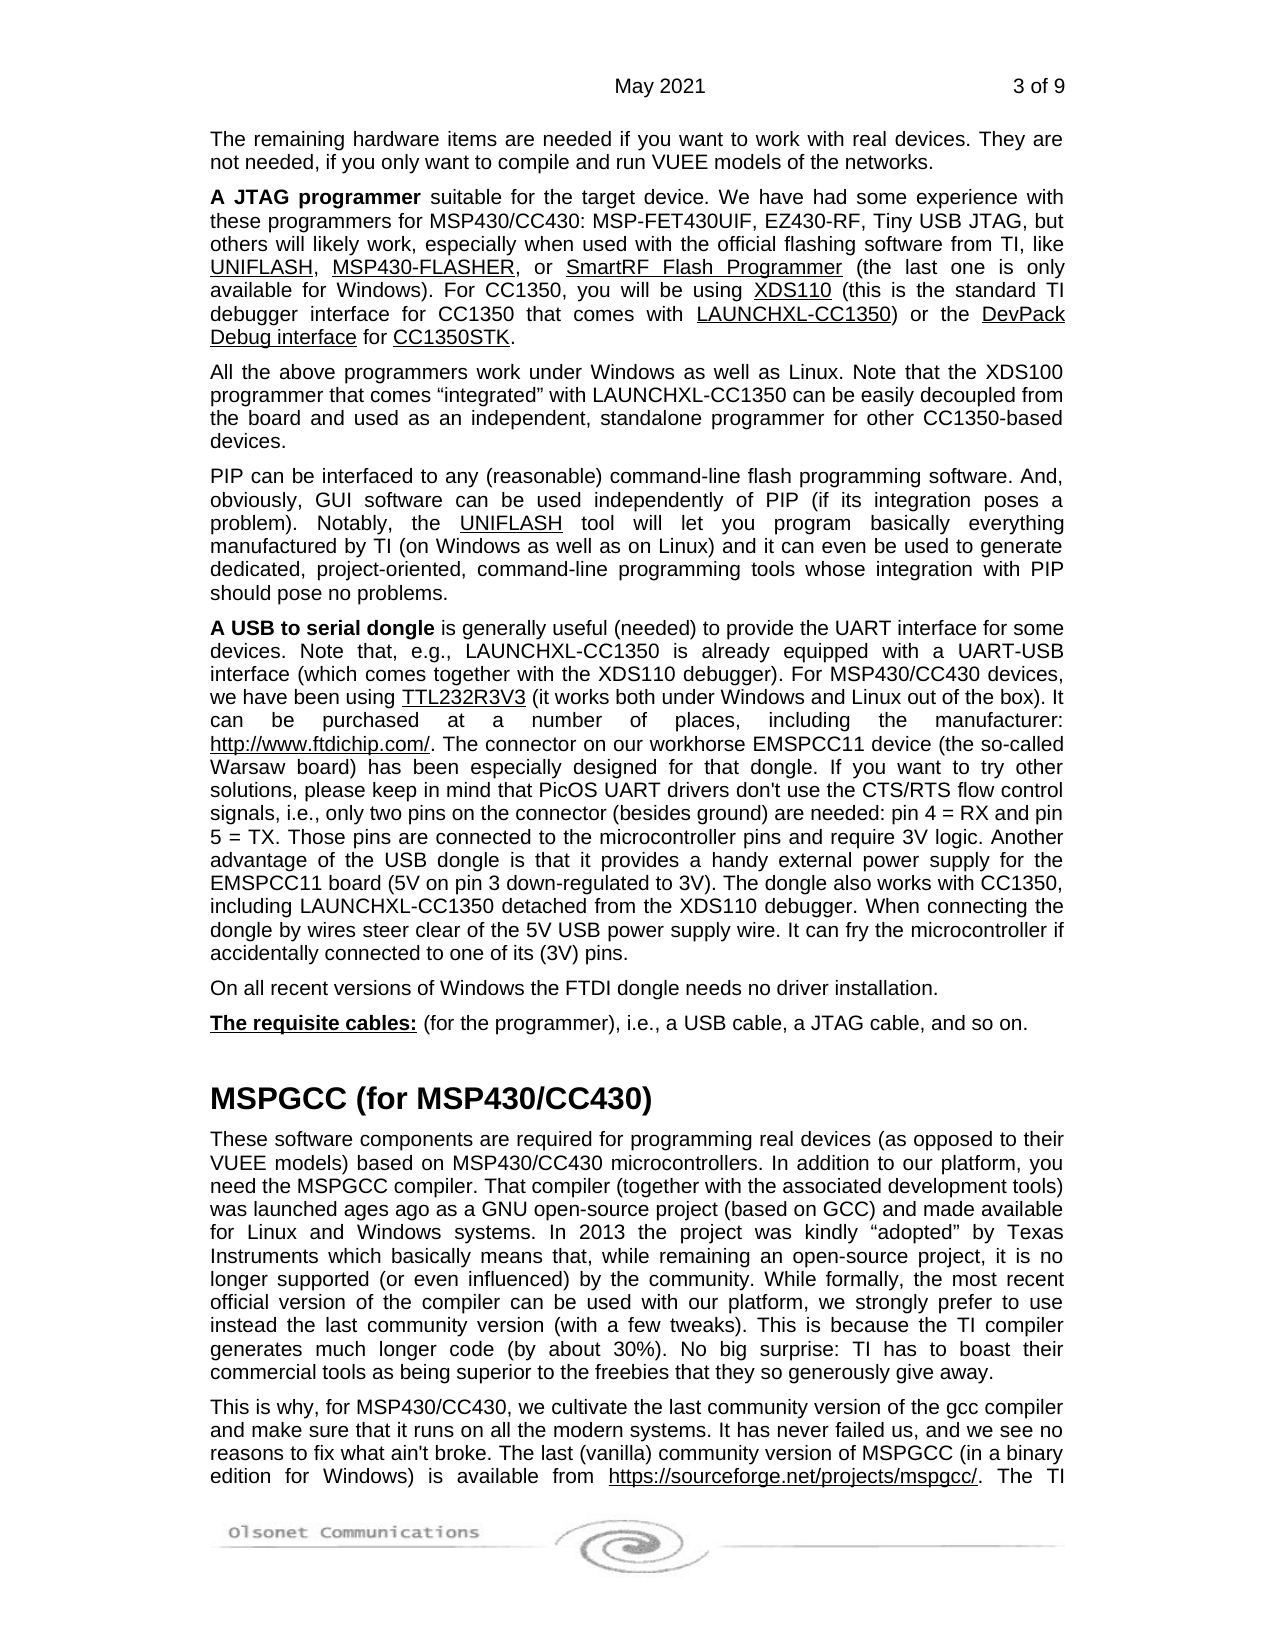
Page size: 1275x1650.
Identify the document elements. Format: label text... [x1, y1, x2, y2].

text PIP can be interfaced to any (reasonable) command-line flash programming software. And, obviously, GUI software can be used independently of PIP (if its integration poses a problem). Notably, the UNIFLASH tool will let you program basically everything manufactured by TI (on Windows as well as on Linux) and it can even be used to generate dedicated, project-oriented, command-line programming tools whose integration with PIP should pose no problems. [210, 465, 1065, 604]
subtitle MSPGCC (for MSP430/CC430) [210, 1081, 1065, 1116]
text All the above programmers work under Windows as well as Linux. Note that the XDS100 programmer that comes “integrated” with LAUNCHXL-CC1350 can be easily decoupled from the board and used as an independent, standalone programmer for other CC1350-based devices. [210, 360, 1065, 453]
text The remaining hardware items are needed if you want to work with real devices. They are not needed, if you only want to compile and run VUEE models of the networks. [210, 128, 1065, 174]
picture [210, 1504, 1065, 1596]
text A JTAG programmer suitable for the target device. We have had some experience with these programmers for MSP430/CC430: MSP-FET430UIF, EZ430-RF, Tiny USB JTAG, but others will likely work, especially when used with the official flashing software from TI, like UNIFLASH, MSP430-FLASHER, or SmartRF Flash Programmer (the last one is only available for Windows). For CC1350, you will be using XDS110 (this is the standard TI debugger interface for CC1350 that comes with LAUNCHXL-CC1350) or the DevPack Debug interface for CC1350STK. [210, 186, 1065, 348]
text These software components are required for programming real devices (as opposed to their VUEE models) based on MSP430/CC430 microcontrollers. In addition to our platform, you need the MSPGCC compiler. That compiler (together with the associated development tools) was launched ages ago as a GNU open-source project (based on GCC) and made available for Linux and Windows systems. In 2013 the project was kindly “adopted” by Texas Instruments which basically means that, while remaining an open-source project, it is no longer supported (or even influenced) by the community. While formally, the most recent official version of the compiler can be used with our platform, we strongly prefer to use instead the last community version (with a few tweaks). This is because the TI compiler generates much longer code (by about 30%). No big surprise: TI has to boast their commercial tools as being superior to the freebies that they so generously give away. [210, 1128, 1065, 1383]
text A USB to serial dongle is generally useful (needed) to provide the UART interface for some devices. Note that, e.g., LAUNCHXL-CC1350 is already equipped with a UART-USB interface (which comes together with the XDS110 debugger). For MSP430/CC430 devices, we have been using TTL232R3V3 (it works both under Windows and Linux out of the box). It can be purchased at a number of places, including the manufacturer: http://www.ftdichip.com/. The connector on our workhorse EMSPCC11 device (the so-called Warsaw board) has been especially designed for that dongle. If you want to try other solutions, please keep in mind that PicOS UART drivers don't use the CTS/RTS flow control signals, i.e., only two pins on the connector (besides ground) are needed: pin 4 = RX and pin 5 = TX. Those pins are connected to the microcontroller pins and require 3V logic. Another advantage of the USB dongle is that it provides a handy external power supply for the EMSPCC11 board (5V on pin 3 down-regulated to 3V). The dongle also works with CC1350, including LAUNCHXL-CC1350 detached from the XDS110 debugger. When connecting the dongle by wires steer clear of the 5V USB power supply wire. It can fry the microcontroller if accidentally connected to one of its (3V) pins. [210, 616, 1065, 964]
text On all recent versions of Windows the FTDI dongle needs no driver installation. [210, 976, 1065, 999]
text This is why, for MSP430/CC430, we cultivate the last community version of the gcc compiler and make sure that it runs on all the modern systems. It has never failed us, and we see no reasons to fix what ain't broke. The last (vanilla) community version of MSPGCC (in a binary edition for Windows) is available from https://sourceforge.net/projects/mspgcc/. The TI [210, 1395, 1065, 1488]
text The requisite cables: (for the programmer), i.e., a USB cable, a JTAG cable, and so on. [210, 1011, 1065, 1034]
